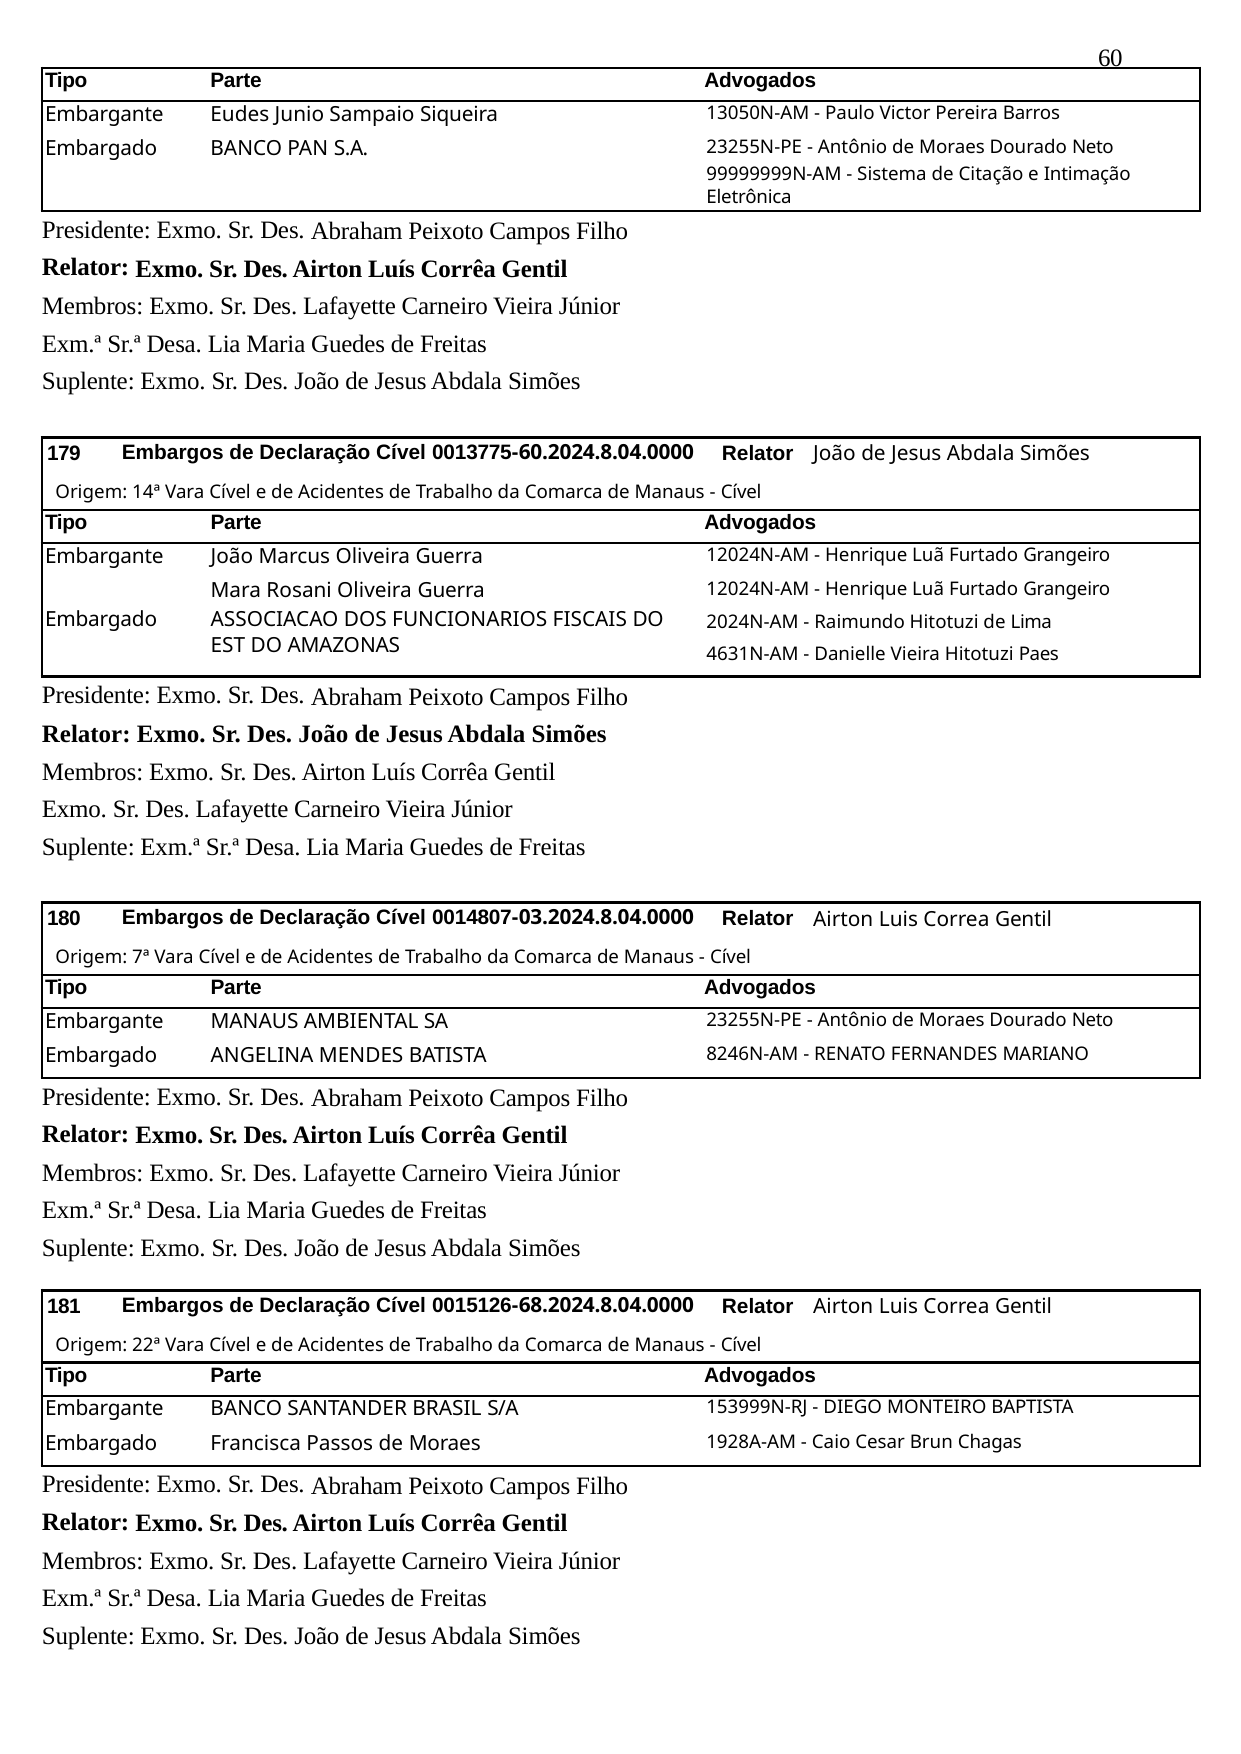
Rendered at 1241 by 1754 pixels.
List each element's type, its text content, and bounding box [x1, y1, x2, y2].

text Relator: Exmo. Sr. Des. Airton Luís Corrêa Gentil [42, 1507, 1211, 1537]
text Exm.ª Sr.ª Desa. Lia Maria Guedes de Freitas [42, 1194, 1211, 1224]
table_header 180 Embargos de Declaração Cível 0014807-03.2024.8.04.0000 Relator Airton Luis Correa Gentil Origem: 7ª Vara Cível e de Acidentes de Trabalho da Comarca de Manaus - Cível [43, 904, 1199, 974]
table_cell Advogados [694, 511, 1199, 542]
text Membros: Exmo. Sr. Des. Lafayette Carneiro Vieira Júnior [42, 290, 1211, 320]
table_cell [43, 571, 183, 604]
table_cell Parte [183, 511, 694, 542]
table_cell Advogados [602, 976, 1199, 1007]
table_cell 99999999N-AM - Sistema de Citação e Intimação [598, 162, 1199, 187]
table_cell 8246N-AM - RENATO FERNANDES MARIANO [602, 1036, 1199, 1077]
table_cell Tipo [43, 976, 183, 1007]
table_cell Eudes Junio Sampaio Siqueira [183, 102, 598, 129]
text Suplente: Exmo. Sr. Des. João de Jesus Abdala Simões [42, 1232, 1211, 1262]
text Presidente: Exmo. Sr. Des. Abraham Peixoto Campos Filho [42, 1082, 1211, 1112]
table_cell BANCO SANTANDER BRASIL S/A [183, 1397, 619, 1423]
table_cell Embargante [43, 544, 183, 571]
text Exm.ª Sr.ª Desa. Lia Maria Guedes de Freitas [42, 1582, 1211, 1612]
table_cell João Marcus Oliveira Guerra [183, 544, 694, 571]
table_cell [43, 634, 183, 675]
table_cell Mara Rosani Oliveira Guerra [183, 571, 694, 604]
table_cell 153999N-RJ - DIEGO MONTEIRO BAPTISTA [619, 1397, 1199, 1423]
text Membros: Exmo. Sr. Des. Lafayette Carneiro Vieira Júnior [42, 1544, 1211, 1574]
table_cell ASSOCIACAO DOS FUNCIONARIOS FISCAIS DO [183, 604, 694, 634]
text Presidente: Exmo. Sr. Des. Abraham Peixoto Campos Filho [42, 680, 1211, 710]
table_cell [43, 187, 183, 210]
table_cell Parte [183, 976, 602, 1007]
text Exm.ª Sr.ª Desa. Lia Maria Guedes de Freitas [42, 327, 1211, 357]
table_cell Advogados [619, 1364, 1199, 1395]
text Relator: Exmo. Sr. Des. João de Jesus Abdala Simões [42, 718, 1211, 748]
table_cell Embargado [43, 1036, 183, 1077]
text Membros: Exmo. Sr. Des. Airton Luís Corrêa Gentil [42, 755, 1211, 785]
table_cell 23255N-PE - Antônio de Moraes Dourado Neto [602, 1009, 1199, 1036]
text Relator: Exmo. Sr. Des. Airton Luís Corrêa Gentil [42, 1119, 1211, 1149]
text Presidente: Exmo. Sr. Des. Abraham Peixoto Campos Filho [42, 1469, 1211, 1499]
table_cell Embargante [43, 1397, 183, 1423]
table_cell 4631N-AM - Danielle Vieira Hitotuzi Paes [694, 634, 1199, 675]
table_cell Parte [183, 69, 598, 100]
table_cell Tipo [43, 1364, 183, 1395]
table_cell ANGELINA MENDES BATISTA [183, 1036, 602, 1077]
text Suplente: Exmo. Sr. Des. João de Jesus Abdala Simões [42, 1619, 1211, 1649]
table_cell 12024N-AM - Henrique Luã Furtado Grangeiro [694, 571, 1199, 604]
table_cell Embargante [43, 102, 183, 129]
table_cell Embargante [43, 1009, 183, 1036]
table_cell Parte [183, 1364, 619, 1395]
table_cell Embargado [43, 604, 183, 634]
table_cell Tipo [43, 69, 183, 100]
table_cell 2024N-AM - Raimundo Hitotuzi de Lima [694, 604, 1199, 634]
text Suplente: Exm.ª Sr.ª Desa. Lia Maria Guedes de Freitas [42, 830, 1211, 860]
table_cell [183, 162, 598, 187]
text Relator: Exmo. Sr. Des. Airton Luís Corrêa Gentil [42, 252, 1211, 282]
table_cell 1928A-AM - Caio Cesar Brun Chagas [619, 1424, 1199, 1464]
table_cell EST DO AMAZONAS [183, 634, 694, 675]
text Presidente: Exmo. Sr. Des. Abraham Peixoto Campos Filho [42, 215, 1211, 245]
table_header 179 Embargos de Declaração Cível 0013775-60.2024.8.04.0000 Relator João de Jesus Abdala Simões Origem: 14ª Vara Cível e de Acidentes de Trabalho da Comarca de Manaus - Cível [43, 439, 1199, 509]
table_cell Francisca Passos de Moraes [183, 1424, 619, 1464]
text Exmo. Sr. Des. Lafayette Carneiro Vieira Júnior [42, 793, 1211, 823]
table_cell [183, 187, 598, 210]
table_cell Embargado [43, 129, 183, 162]
table_header 181 Embargos de Declaração Cível 0015126-68.2024.8.04.0000 Relator Airton Luis Correa Gentil Origem: 22ª Vara Cível e de Acidentes de Trabalho da Comarca de Manaus - Cível [43, 1292, 1199, 1361]
table_cell Advogados [598, 69, 1199, 100]
table_cell Embargado [43, 1424, 183, 1464]
text Membros: Exmo. Sr. Des. Lafayette Carneiro Vieira Júnior [42, 1157, 1211, 1187]
table_cell 23255N-PE - Antônio de Moraes Dourado Neto [598, 129, 1199, 162]
table_cell MANAUS AMBIENTAL SA [183, 1009, 602, 1036]
table_cell Tipo [43, 511, 183, 542]
table_cell BANCO PAN S.A. [183, 129, 598, 162]
table_cell 12024N-AM - Henrique Luã Furtado Grangeiro [694, 544, 1199, 571]
table_cell 13050N-AM - Paulo Victor Pereira Barros [598, 102, 1199, 129]
table_cell [43, 162, 183, 187]
text Suplente: Exmo. Sr. Des. João de Jesus Abdala Simões [42, 365, 1211, 395]
table_cell Eletrônica [598, 187, 1199, 210]
